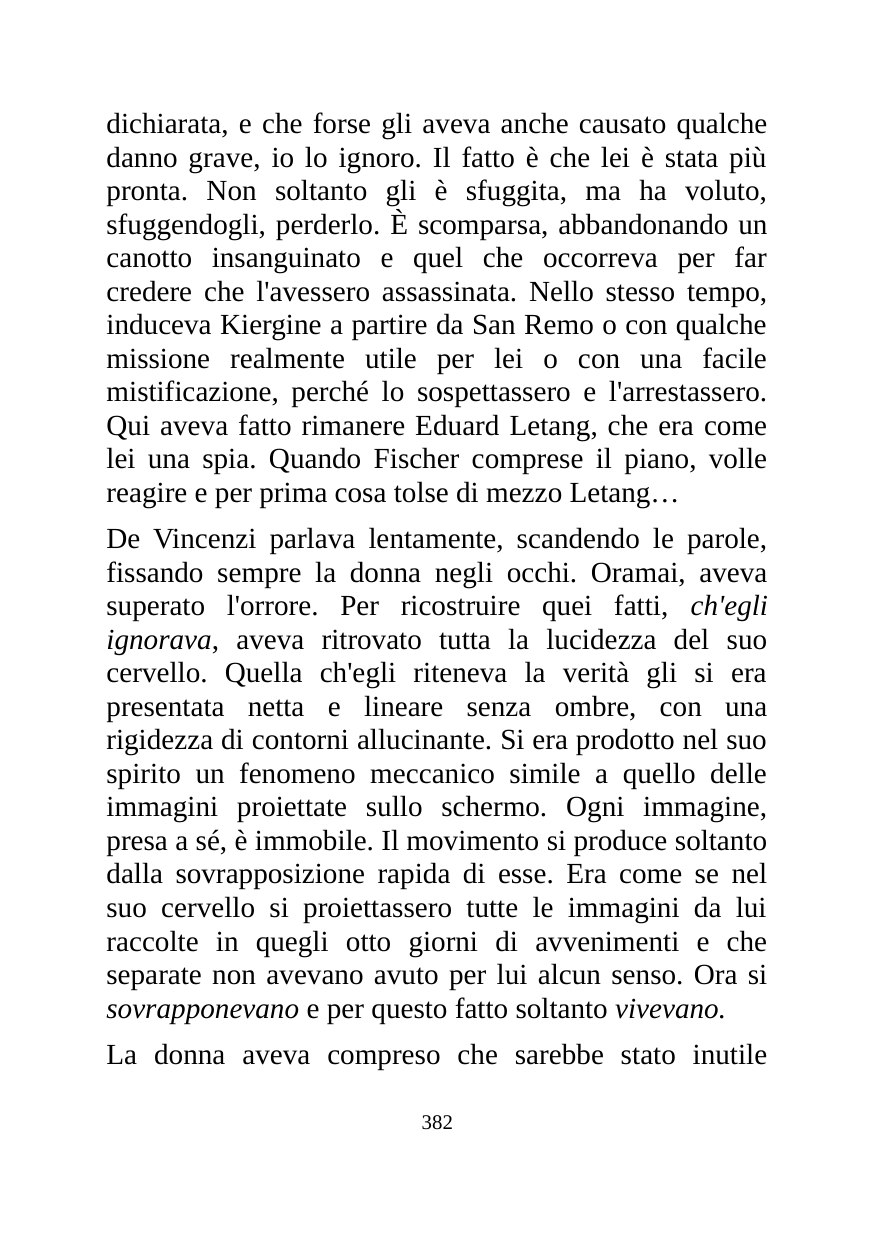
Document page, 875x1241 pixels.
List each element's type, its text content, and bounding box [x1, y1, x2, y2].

text dichiarata, e che forse gli aveva anche causato qualche danno grave, io lo ignoro. Il fatto è che lei è stata più pronta. Non soltanto gli è sfuggita, ma ha voluto, sfuggendogli, perderlo. È scomparsa, abbandonando un canotto insanguinato e quel che occorreva per far credere che l'avessero assassinata. Nello stesso tempo, induceva Kiergine a partire da San Remo o con qualche missione realmente utile per lei o con una facile mistificazione, perché lo sospettassero e l'arrestassero. Qui aveva fatto rimanere Eduard Letang, che era come lei una spia. Quando Fischer comprese il piano, volle reagire e per prima cosa tolse di mezzo Letang… [106, 106, 768, 509]
text La donna aveva compreso che sarebbe stato inutile [106, 1037, 768, 1070]
text De Vincenzi parlava lentamente, scandendo le parole, fissando sempre la donna negli occhi. Oramai, aveva superato l'orrore. Per ricostruire quei fatti, ch'egli ignorava, aveva ritrovato tutta la lucidezza del suo cervello. Quella ch'egli riteneva la verità gli si era presentata netta e lineare senza ombre, con una rigidezza di contorni allucinante. Si era prodotto nel suo spirito un fenomeno meccanico simile a quello delle immagini proiettate sullo schermo. Ogni immagine, presa a sé, è immobile. Il movimento si produce soltanto dalla sovrapposizione rapida di esse. Era come se nel suo cervello si proiettassero tutte le immagini da lui raccolte in quegli otto giorni di avvenimenti e che separate non avevano avuto per lui alcun senso. Ora si sovrapponevano e per questo fatto soltanto vivevano. [106, 521, 768, 1024]
